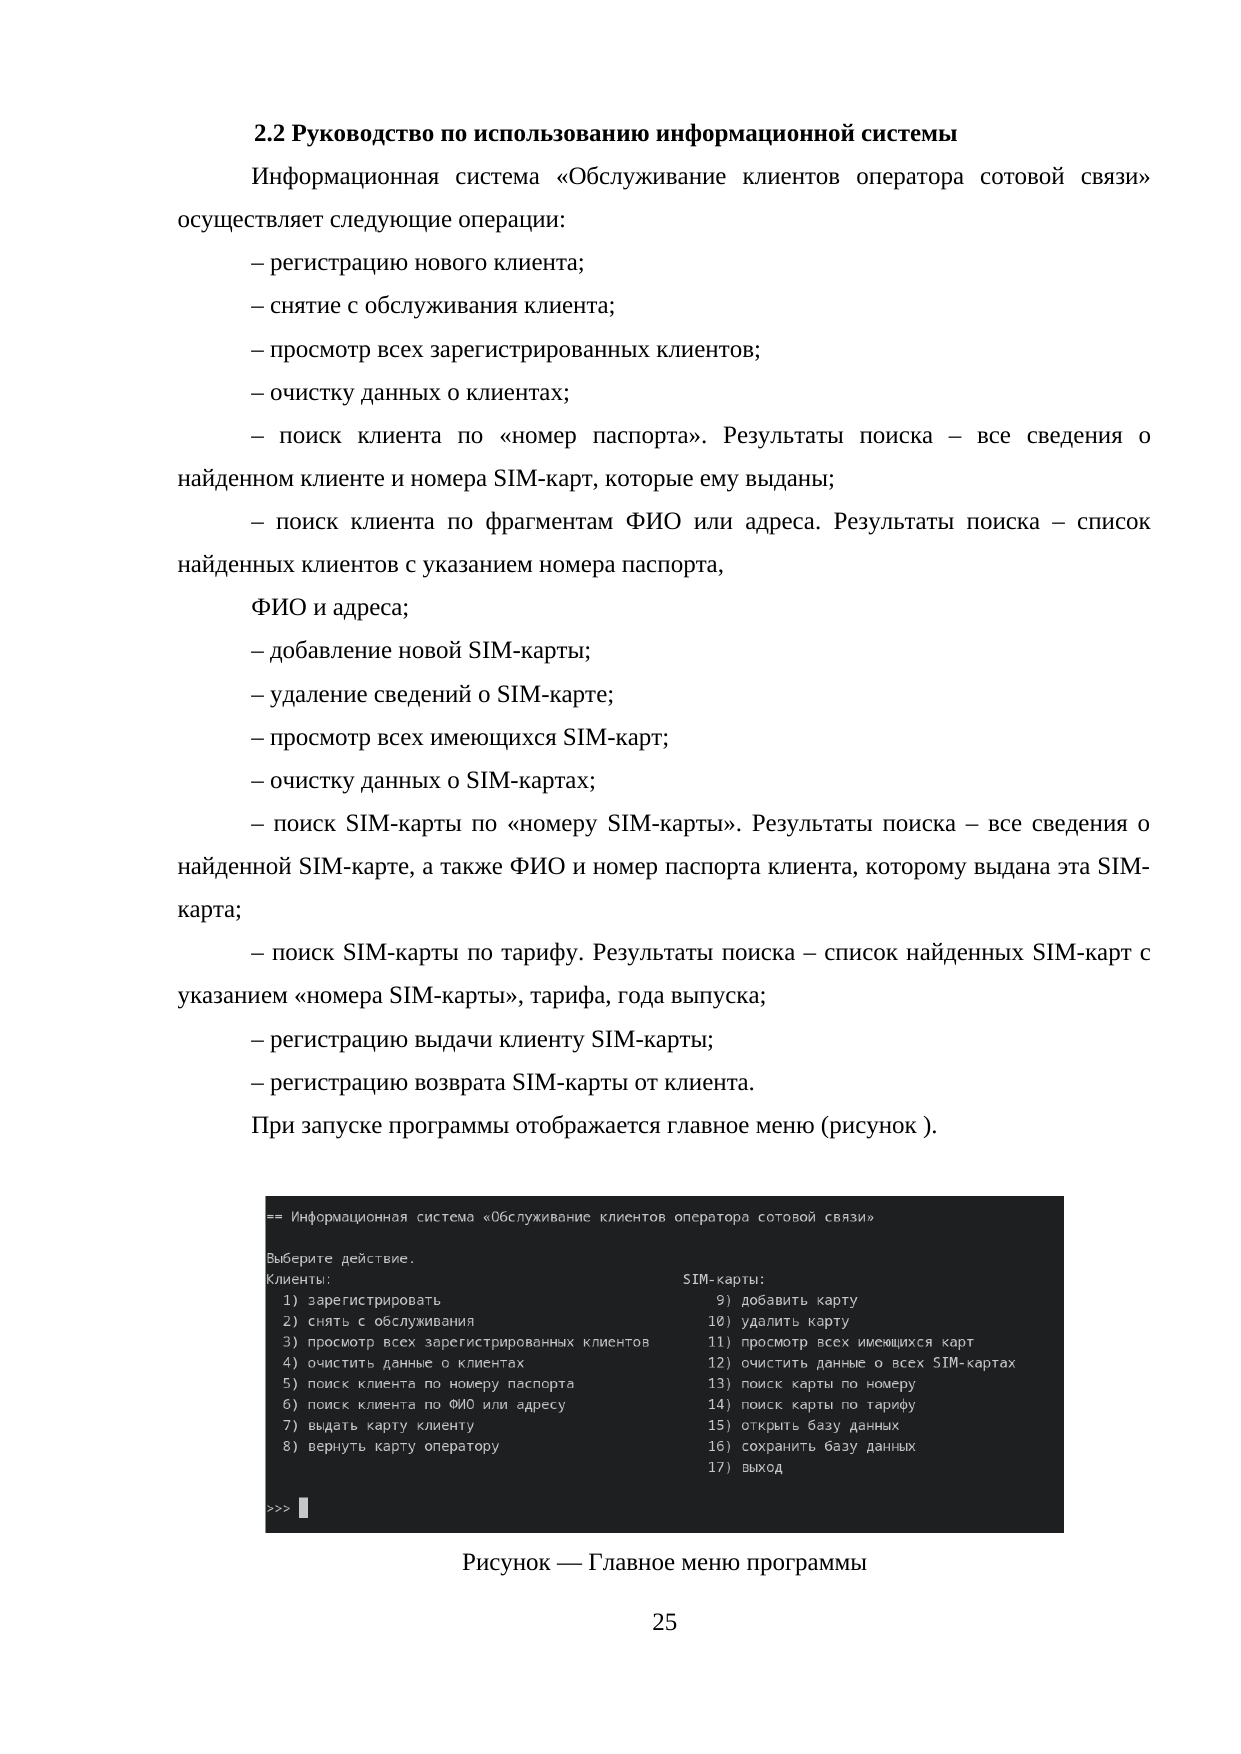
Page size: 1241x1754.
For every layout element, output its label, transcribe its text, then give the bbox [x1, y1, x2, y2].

text – снятие с обслуживания клиента; [177, 291, 1152, 319]
text – очистку данных о SIM-картах; [177, 765, 1152, 794]
text При запуске программы отображается главное меню (рисунок ). [177, 1110, 1152, 1139]
text – регистрацию нового клиента; [177, 247, 1152, 276]
text – поиск клиента по фрагментам ФИО или адреса. Результаты поиска – список найденных клиентов с указанием номера паспорта, [177, 506, 1152, 578]
text – поиск SIM-карты по «номеру SIM-карты». Результаты поиска – все сведения о найденной SIM-карте, а также ФИО и номер паспорта клиента, которому выдана эта SIM-карта; [177, 808, 1152, 923]
text – удаление сведений о SIM-карте; [177, 679, 1152, 707]
text – регистрацию возврата SIM-карты от клиента. [177, 1067, 1152, 1096]
text – просмотр всех имеющихся SIM-карт; [177, 722, 1152, 751]
text – поиск клиента по «номер паспорта». Результаты поиска – все сведения о найденном клиенте и номера SIM-карт, которые ему выданы; [177, 420, 1152, 492]
text – добавление новой SIM-карты; [177, 636, 1152, 664]
text – регистрацию выдачи клиенту SIM-карты; [177, 1024, 1152, 1052]
text – поиск SIM-карты по тарифу. Результаты поиска – список найденных SIM-карт с указанием «номера SIM-карты», тарифа, года выпуска; [177, 937, 1152, 1009]
picture [265, 1196, 1064, 1533]
text Информационная система «Обслуживание клиентов оператора сотовой связи» осуществляет следующие операции: [177, 161, 1152, 233]
text – просмотр всех зарегистрированных клиентов; [177, 334, 1152, 362]
text Рисунок — Главное меню программы [177, 1533, 1152, 1576]
list Руководство по использованию информационной системы [254, 118, 1152, 147]
text – очистку данных о клиентах; [177, 377, 1152, 406]
text ФИО и адреса; [177, 592, 1152, 621]
